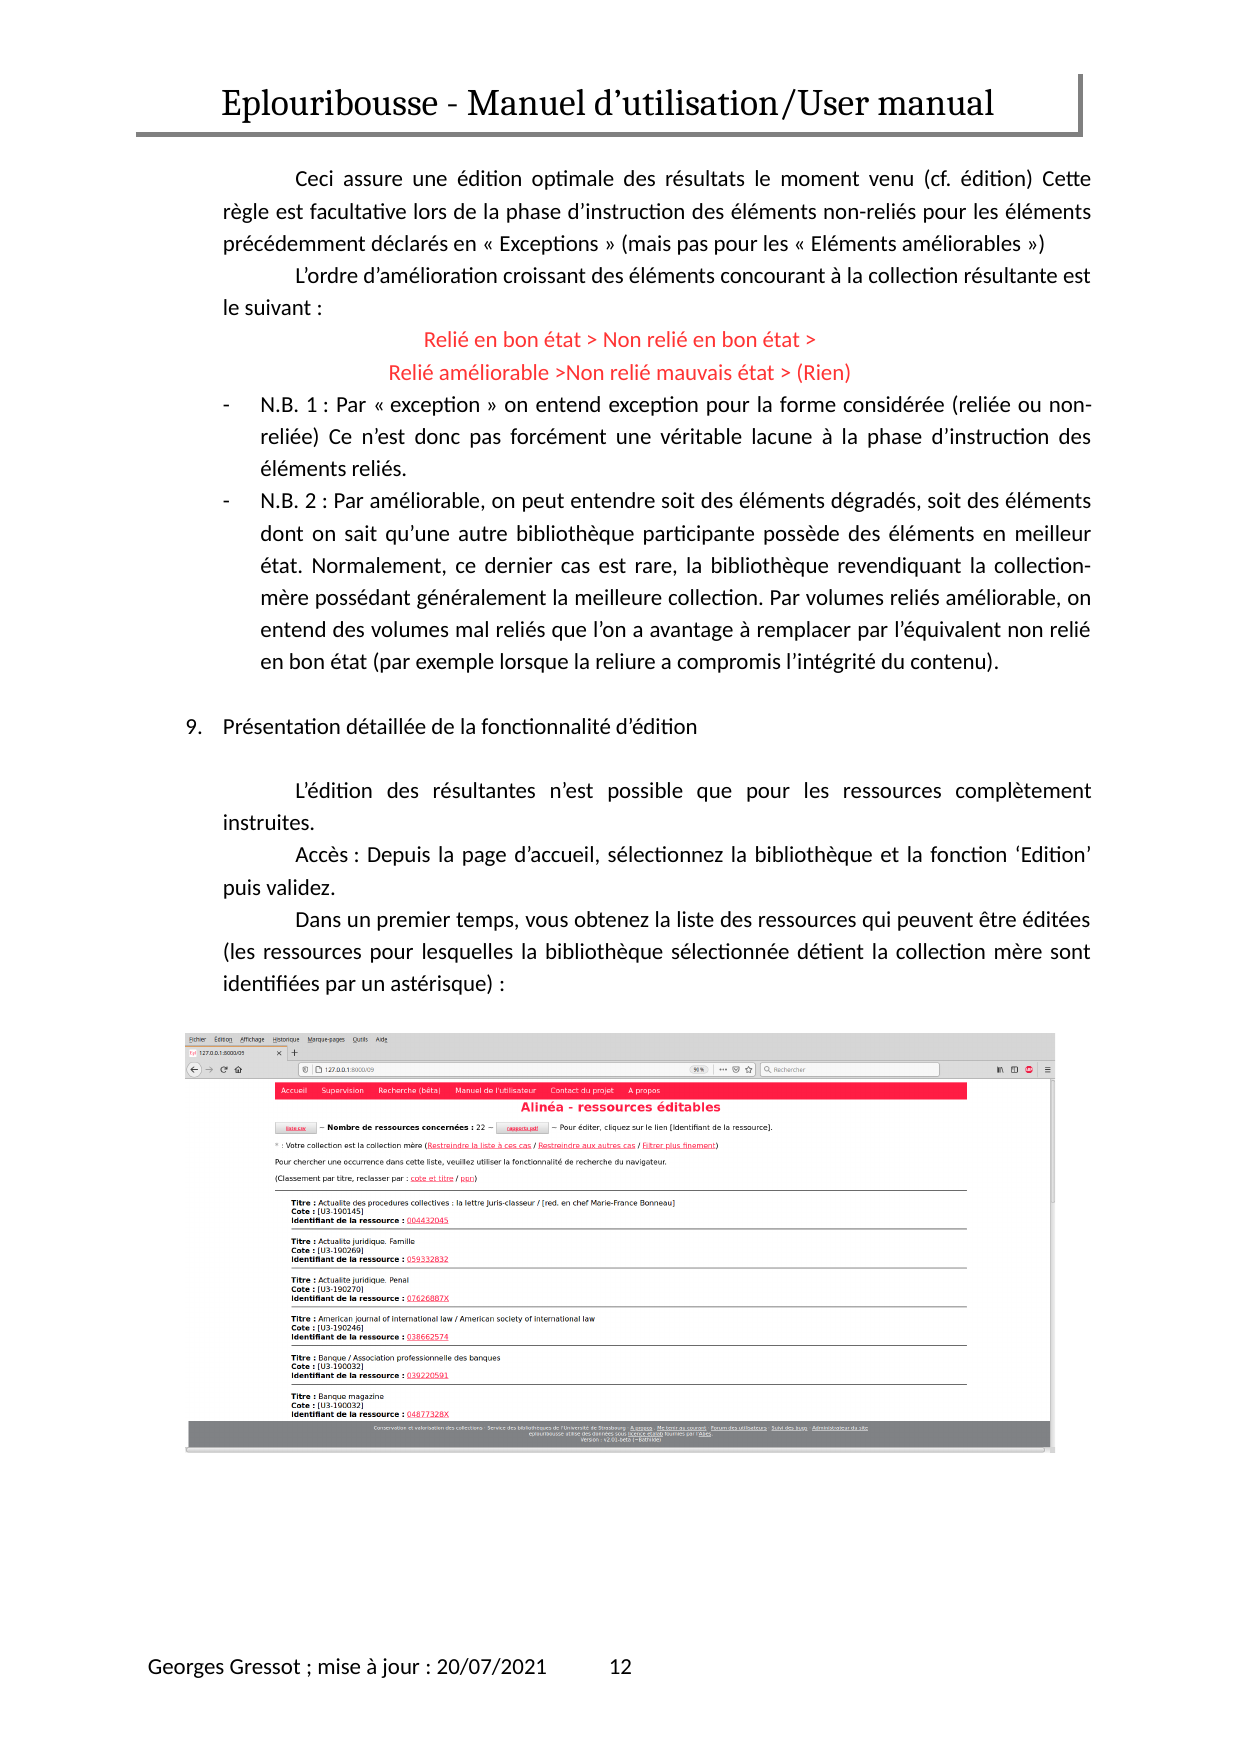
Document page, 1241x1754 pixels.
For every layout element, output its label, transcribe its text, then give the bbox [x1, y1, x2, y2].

list Relié en bon état > Non relié en bon état > [148, 326, 1093, 353]
list Accès : Depuis la page d’accueil, sélectionnez la bibliothèque et la fonction ‘Edition’ puis validez. [223, 841, 1093, 901]
picture [185, 1033, 1055, 1453]
list N.B. 1 : Par « exception » on entend exception pour la forme considérée (reliée ou non-reliée) Ce n’est donc pas forcément une véritable lacune à la phase d’instruction des éléments reliés. [223, 390, 1093, 482]
list Relié améliorable >Non relié mauvais état > (Rien) [148, 358, 1093, 386]
list L’ordre d’amélioration croissant des éléments concourant à la collection résultante est le suivant : [223, 261, 1093, 321]
list L’édition des résultantes n’est possible que pour les ressources complètement instruites. [223, 776, 1093, 836]
list Présentation détaillée de la fonctionnalité d’édition [185, 712, 1093, 740]
list Dans un premier temps, vous obtenez la liste des ressources qui peuvent être éditées (les ressources pour lesquelles la bibliothèque sélectionnée détient la collection mère sont identifiées par un astérisque) : [223, 905, 1093, 997]
list Ceci assure une édition optimale des résultats le moment venu (cf. édition) Cette règle est facultative lors de la phase d’instruction des éléments non-reliés pour les éléments précédemment déclarés en « Exceptions » (mais pas pour les « Eléments améliorables ») [223, 164, 1093, 257]
list N.B. 2 : Par améliorable, on peut entendre soit des éléments dégradés, soit des éléments dont on sait qu’une autre bibliothèque participante possède des éléments en meilleur état. Normalement, ce dernier cas est rare, la bibliothèque revendiquant la collection-mère possédant généralement la meilleure collection. Par volumes reliés améliorable, on entend des volumes mal reliés que l’on a avantage à remplacer par l’équivalent non relié en bon état (par exemple lorsque la reliure a compromis l’intégrité du contenu). [223, 486, 1093, 675]
